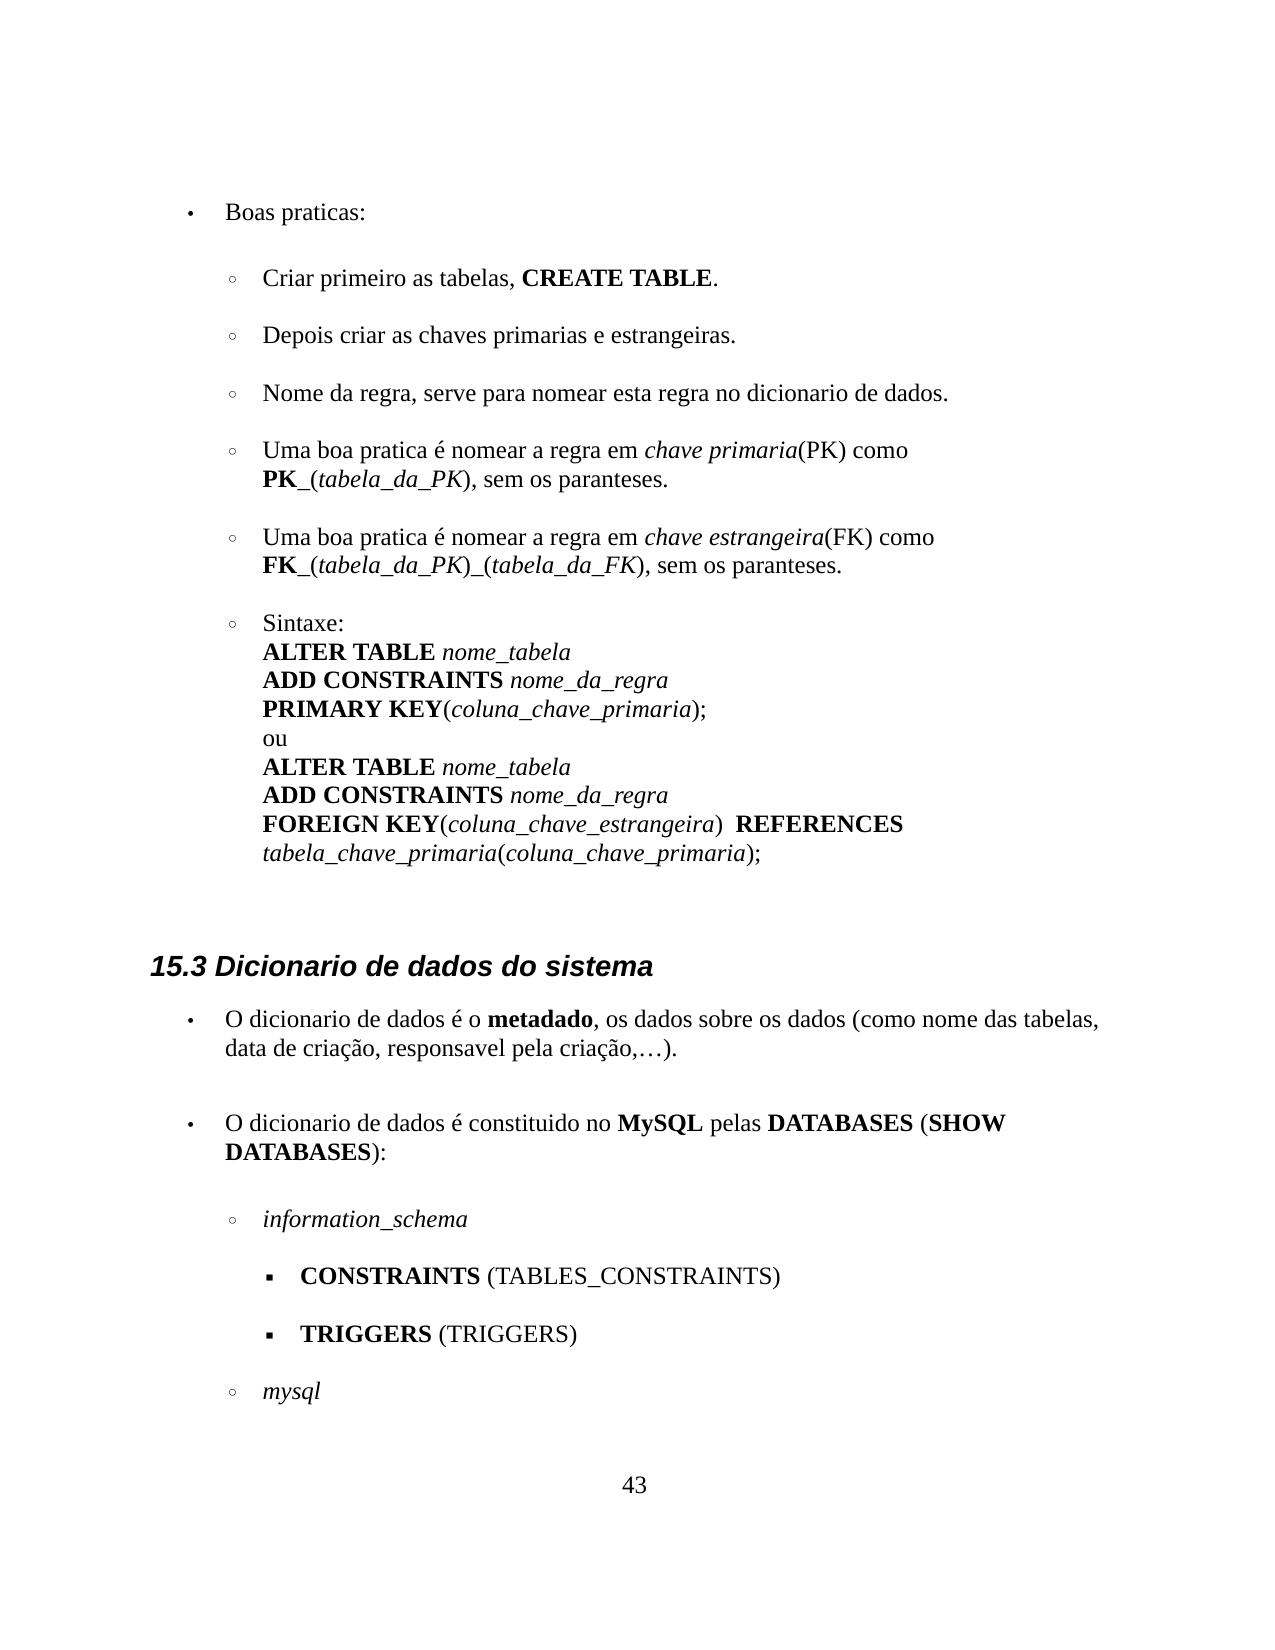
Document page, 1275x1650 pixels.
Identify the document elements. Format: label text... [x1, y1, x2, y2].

list Depois criar as chaves primarias e estrangeiras. [225, 321, 1125, 378]
subtitle 15.3 Dicionario de dados do sistema [150, 949, 1125, 983]
list Uma boa pratica é nomear a regra em chave primaria(PK) como PK_(tabela_da_PK), sem os paranteses. [225, 436, 1125, 522]
list Uma boa pratica é nomear a regra em chave estrangeira(FK) como FK_(tabela_da_PK)_(tabela_da_FK), sem os paranteses. [225, 522, 1125, 608]
list information_schema [225, 1204, 1125, 1261]
list TRIGGERS (TRIGGERS) [262, 1319, 1125, 1376]
list CONSTRAINTS (TABLES_CONSTRAINTS) [262, 1261, 1125, 1319]
list mysql [225, 1376, 1125, 1434]
list [187, 150, 1125, 179]
list O dicionario de dados é o metadado, os dados sobre os dados (como nome das tabelas, data de criação, responsavel pela criação,…). [187, 1004, 1125, 1091]
list Nome da regra, serve para nomear esta regra no dicionario de dados. [225, 378, 1125, 436]
list Sintaxe: ALTER TABLE nome_tabela ADD CONSTRAINTS nome_da_regra PRIMARY KEY(coluna_chave_primaria); ou ALTER TABLE nome_tabela ADD CONSTRAINTS nome_da_regra FOREIGN KEY(coluna_chave_estrangeira) REFERENCES tabela_chave_primaria(coluna_chave_primaria); [225, 608, 1125, 896]
list Boas praticas: [187, 197, 1125, 254]
list Criar primeiro as tabelas, CREATE TABLE. [225, 263, 1125, 321]
list O dicionario de dados é constituido no MySQL pelas DATABASES (SHOW DATABASES): [187, 1108, 1125, 1195]
